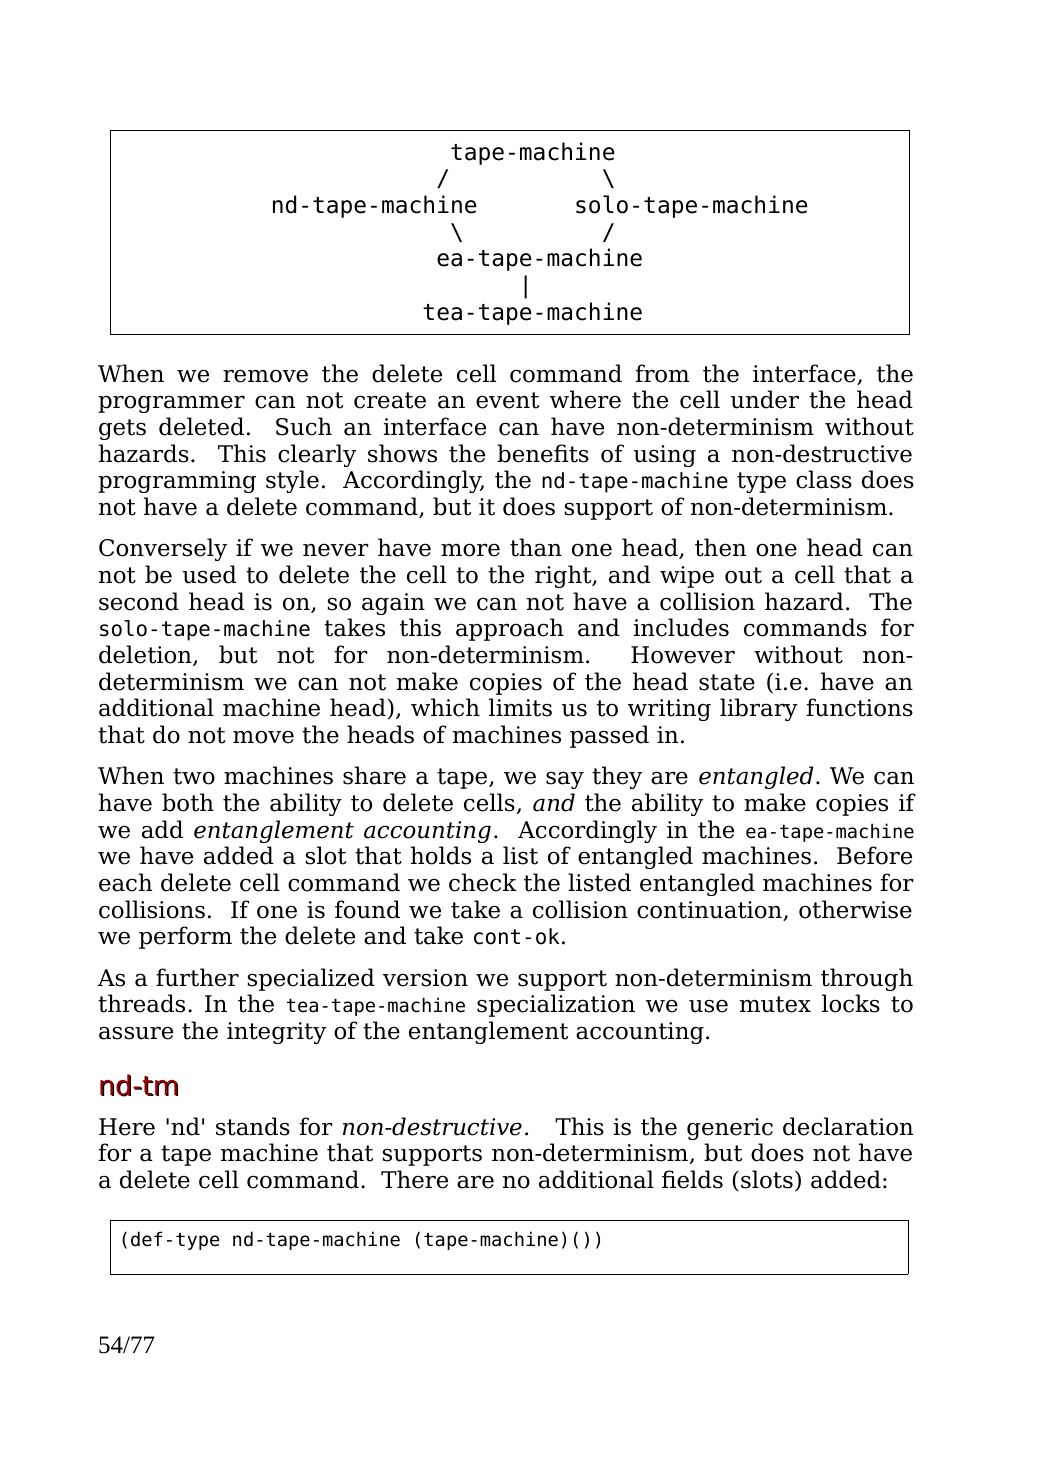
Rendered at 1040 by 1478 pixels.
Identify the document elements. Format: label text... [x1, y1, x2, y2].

text tape-machine [119, 139, 900, 166]
text As a further specialized version we support non-determinism through threads. In the tea-tape-machine specialization we use mutex locks to assure the integrity of the entanglement accounting. [98, 965, 914, 1045]
text tea-tape-machine [119, 299, 900, 326]
text When we remove the delete cell command from the interface, the programmer can not create an event where the cell under the head gets deleted. Such an interface can have non-determinism without hazards. This clearly shows the benefits of using a non-destructive programming style. Accordingly, the nd-tape-machine type class does not have a delete command, but it does support of non-determinism. [98, 361, 914, 521]
text \ / [119, 219, 900, 246]
text When two machines share a tape, we say they are entangled. We can have both the ability to delete cells, and the ability to make copies if we add entanglement accounting. Accordingly in the ea-tape-machine we have added a slot that holds a list of entangled machines. Before each delete cell command we check the listed entangled machines for collisions. If one is found we take a collision continuation, otherwise we perform the delete and take cont-ok. [98, 763, 914, 950]
text | [119, 272, 900, 299]
text ea-tape-machine [119, 246, 900, 272]
text nd-tape-machine solo-tape-machine [119, 192, 900, 219]
text / \ [119, 166, 900, 192]
text Conversely if we never have more than one head, then one head can not be used to delete the cell to the right, and wipe out a cell that a second head is on, so again we can not have a collision hazard. The solo-tape-machine takes this approach and includes commands for deletion, but not for non-determinism. However without non-determinism we can not make copies of the head state (i.e. have an additional machine head), which limits us to writing library functions that do not move the heads of machines passed in. [98, 536, 914, 749]
subtitle nd-tm [98, 1070, 914, 1101]
text Here 'nd' stands for non-destructive. This is the generic declaration for a tape machine that supports non-determinism, but does not have a delete cell command. There are no additional fields (slots) added: [98, 1114, 914, 1194]
text (def-type nd-tape-machine (tape-machine)()) [119, 1229, 899, 1251]
